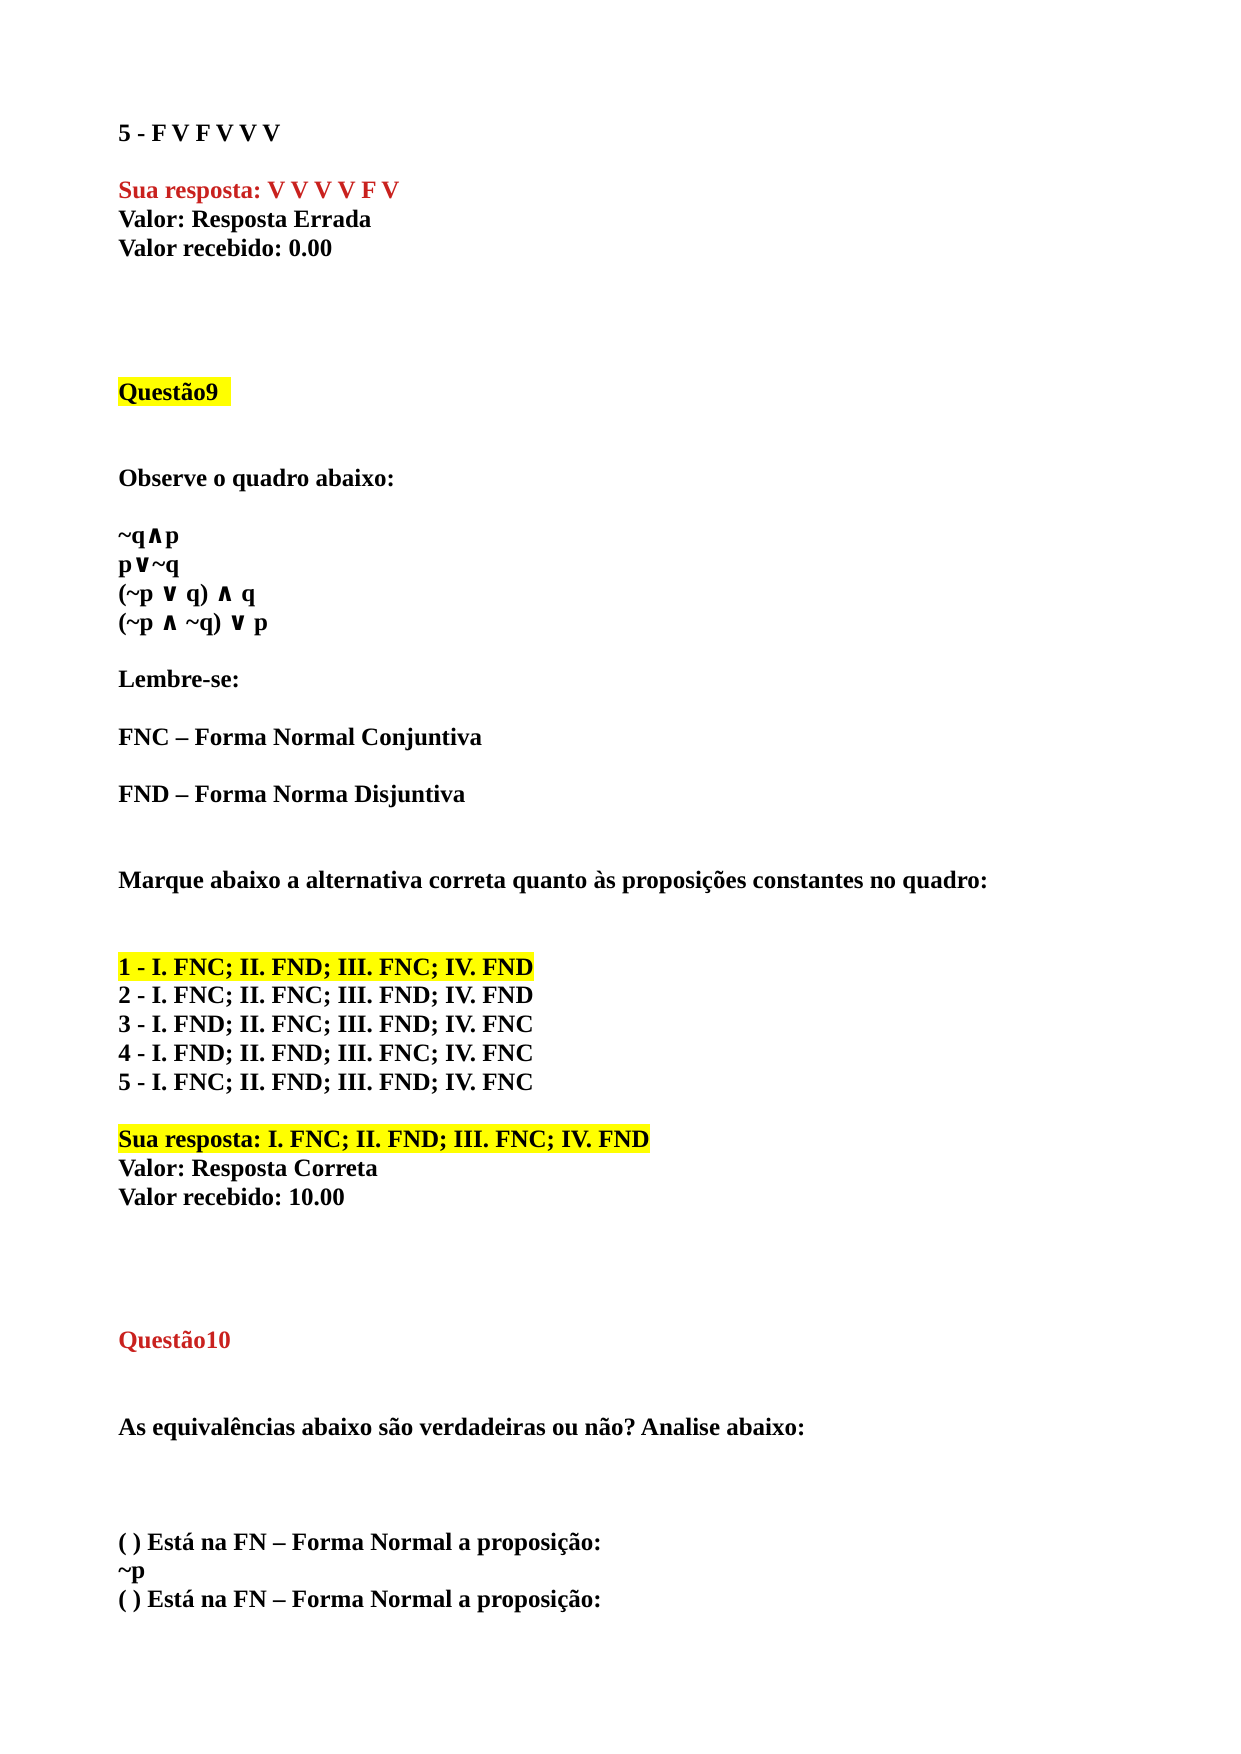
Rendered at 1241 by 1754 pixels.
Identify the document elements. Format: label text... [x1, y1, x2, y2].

text FND – Forma Norma Disjuntiva [118, 779, 1122, 808]
text Valor: Resposta Errada [118, 204, 1122, 233]
text ( ) Está na FN – Forma Normal a proposição: [118, 1527, 1122, 1556]
text (~p ∧ ~q) ∨ p [118, 607, 1122, 636]
text Questão9 [118, 377, 1122, 406]
text Questão10 [118, 1326, 1122, 1354]
text FNC – Forma Normal Conjuntiva [118, 722, 1122, 751]
text p∨~q [118, 549, 1122, 578]
text 3 - I. FND; II. FNC; III. FND; IV. FNC [118, 1009, 1122, 1038]
text (~p ∨ q) ∧ q [118, 578, 1122, 607]
text Valor recebido: 0.00 [118, 233, 1122, 262]
text Observe o quadro abaixo: [118, 463, 1122, 492]
text 5 - F V F V V V [118, 118, 1122, 147]
text 4 - I. FND; II. FND; III. FNC; IV. FNC [118, 1038, 1122, 1067]
text Sua resposta: I. FNC; II. FND; III. FNC; IV. FND [118, 1124, 1122, 1153]
text 2 - I. FNC; II. FNC; III. FND; IV. FND [118, 981, 1122, 1009]
text Sua resposta: V V V V F V [118, 176, 1122, 204]
text ~q∧p [118, 521, 1122, 549]
text As equivalências abaixo são verdadeiras ou não? Analise abaixo: [118, 1412, 1122, 1441]
text 5 - I. FNC; II. FND; III. FND; IV. FNC [118, 1067, 1122, 1096]
text ~p [118, 1556, 1122, 1584]
text Valor recebido: 10.00 [118, 1182, 1122, 1211]
text 1 - I. FNC; II. FND; III. FNC; IV. FND [118, 952, 1122, 981]
text ( ) Está na FN – Forma Normal a proposição: [118, 1584, 1122, 1613]
text Valor: Resposta Correta [118, 1153, 1122, 1182]
text Lembre-se: [118, 664, 1122, 693]
text Marque abaixo a alternativa correta quanto às proposições constantes no quadro: [118, 866, 1122, 894]
